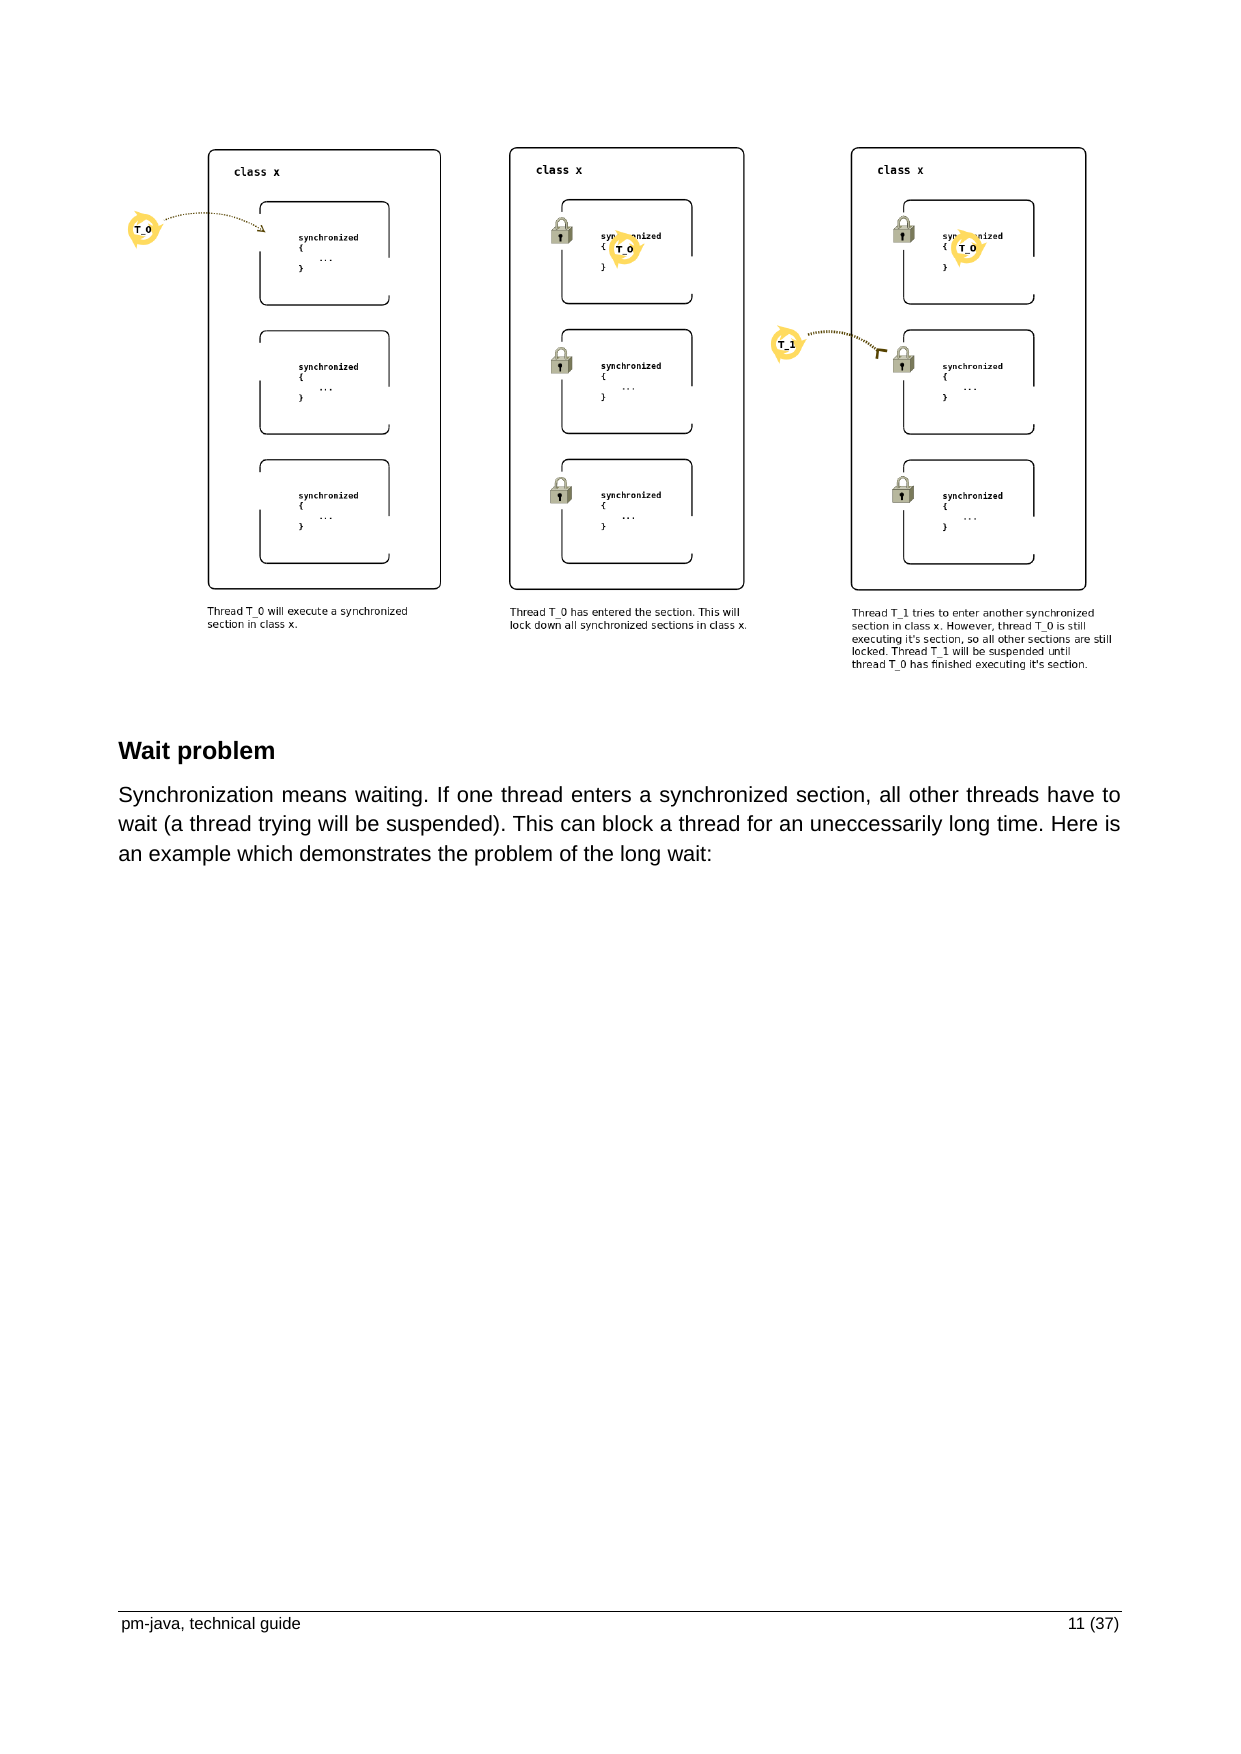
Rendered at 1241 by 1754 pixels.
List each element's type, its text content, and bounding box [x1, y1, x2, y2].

subtitle Wait problem [118, 118, 1122, 765]
text Synchronization means waiting. If one thread enters a synchronized section, all other threads have to wait (a thread trying will be suspended). This can block a thread for an uneccessarily long time. Here is an example which demonstrates the problem of the long wait: [118, 782, 1122, 866]
picture [770, 147, 1115, 671]
picture [509, 147, 747, 631]
picture [127, 149, 441, 630]
